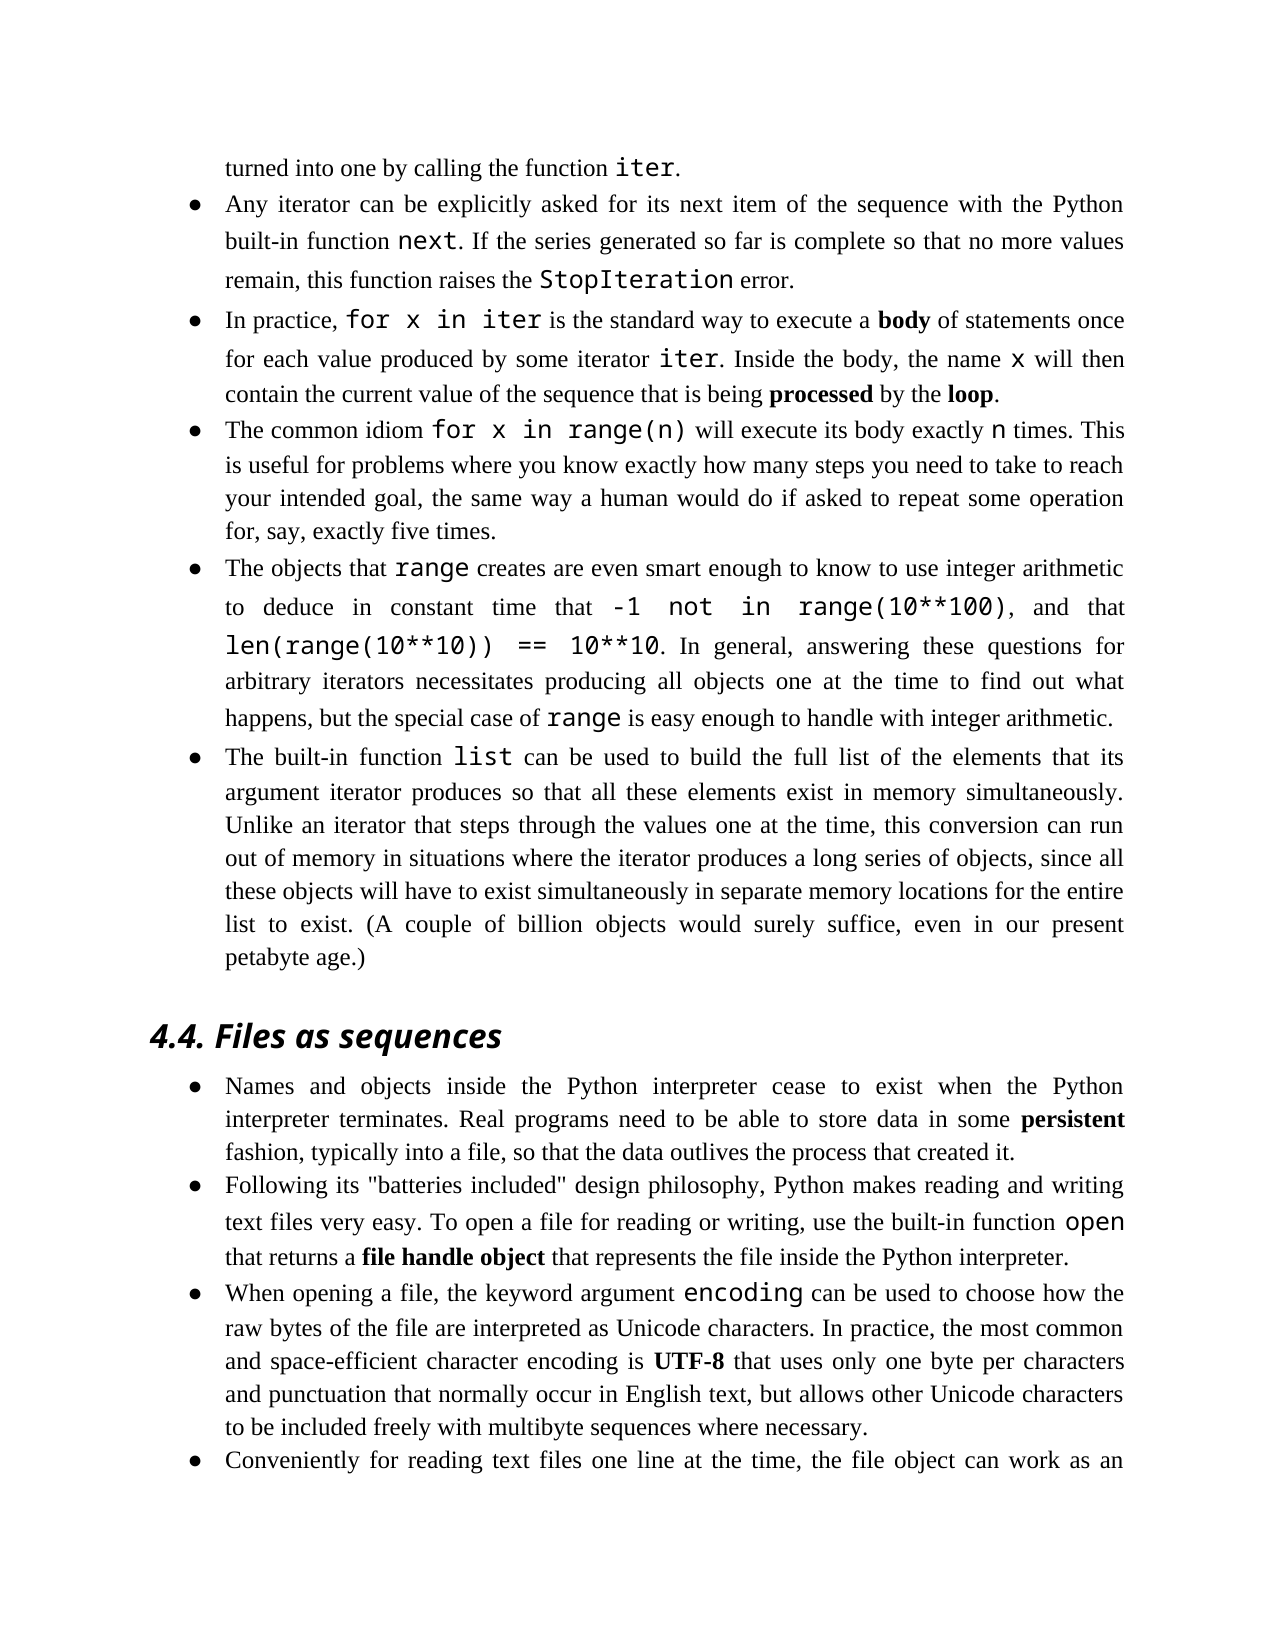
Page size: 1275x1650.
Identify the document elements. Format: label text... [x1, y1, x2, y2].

list Names and objects inside the Python interpreter cease to exist when the Python interpreter terminates. Real programs need to be able to store data in some persistent fashion, typically into a file, so that the data outlives the process that created it. [187, 1071, 1125, 1166]
list Any iterator can be explicitly asked for its next item of the sequence with the Python built-in function next. If the series generated so far is complete so that no more values remain, this function raises the StopIteration error. [187, 189, 1125, 296]
list Conveniently for reading text files one line at the time, the file object can work as an [187, 1446, 1125, 1474]
list The built-in function list can be used to build the full list of the elements that its argument iterator produces so that all these elements exist in memory simultaneously. Unlike an iterator that steps through the values one at the time, this conversion can run out of memory in situations where the iterator produces a long series of objects, since all these objects will have to exist simultaneously in separate memory locations for the entire list to exist. (A couple of billion objects would surely suffice, even in our present petabyte age.) [187, 739, 1125, 971]
list The objects that range creates are even smart enough to know to use integer arithmetic to deduce in constant time that -1 not in range(10**100), and that len(range(10**10)) == 10**10. In general, answering these questions for arbitrary iterators necessitates producing all objects one at the time to find out what happens, but the special case of range is easy enough to handle with integer arithmetic. [187, 549, 1125, 734]
list When opening a file, the keyword argument encoding can be used to choose how the raw bytes of the file are interpreted as Unicode characters. In practice, the most common and space-efficient character encoding is UTF-8 that uses only one byte per characters and punctuation that normally occur in English text, but allows other Unicode characters to be included freely with multibyte sequences where necessary. [187, 1275, 1125, 1441]
list Following its "batteries included" design philosophy, Python makes reading and writing text files very easy. To open a file for reading or writing, use the built-in function open that returns a file handle object that represents the file inside the Python interpreter. [187, 1170, 1125, 1271]
list turned into one by calling the function iter. [187, 150, 1125, 184]
list The common idiom for x in range(n) will execute its body exactly n times. This is useful for problems where you know exactly how many steps you need to take to reach your intended goal, the same way a human would do if asked to repeat some operation for, say, exactly five times. [187, 412, 1125, 545]
subtitle 4.4. Files as sequences [150, 1013, 1125, 1058]
list In practice, for x in iter is the standard way to execute a body of statements once for each value produced by some iterator iter. Inside the body, the name x will then contain the current value of the sequence that is being processed by the loop. [187, 301, 1125, 408]
